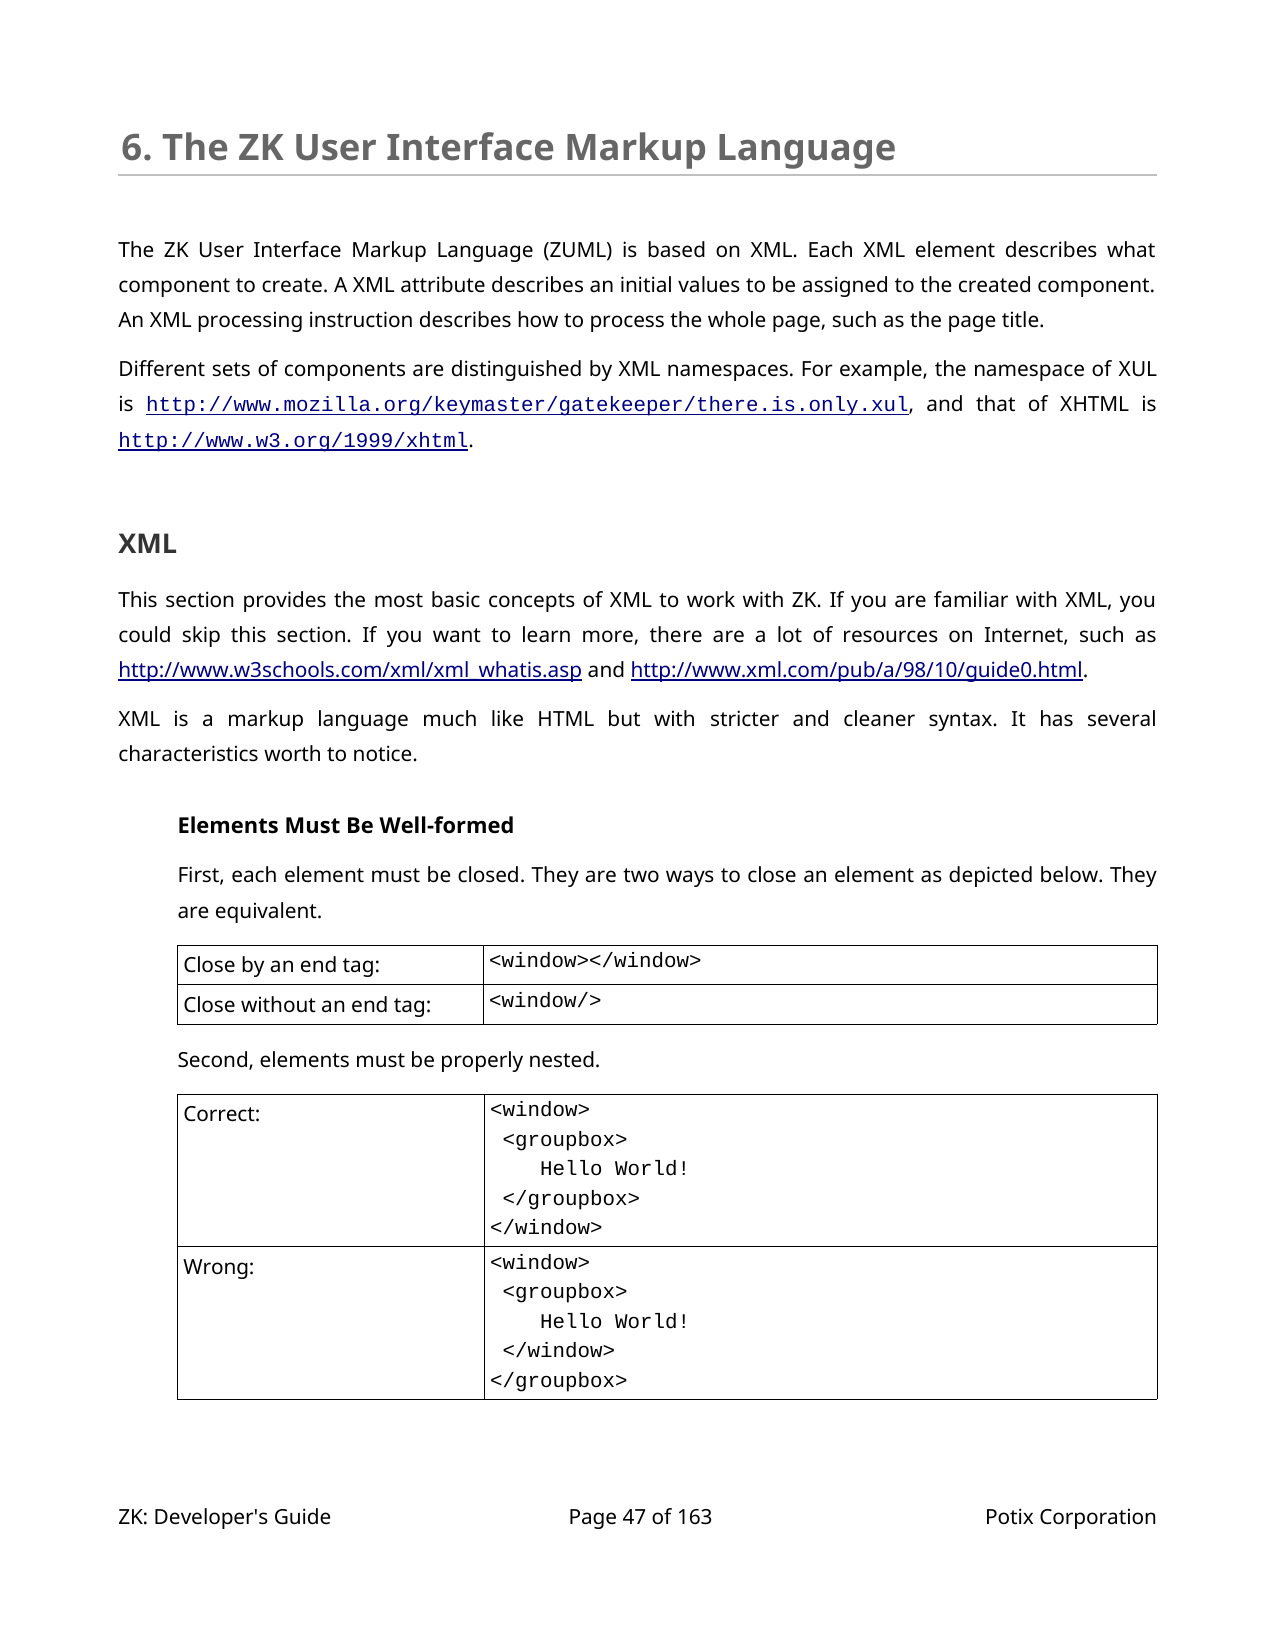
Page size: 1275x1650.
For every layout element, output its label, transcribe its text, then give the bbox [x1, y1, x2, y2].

table_header Close by an end tag: [178, 946, 483, 984]
table_cell <window/> [484, 985, 1157, 1024]
table_cell <window> <groupbox> Hello World! </window> </groupbox> [485, 1247, 1157, 1399]
text The ZK User Interface Markup Language (ZUML) is based on XML. Each XML element describes what component to create. A XML attribute describes an initial values to be assigned to the created component. An XML processing instruction describes how to process the whole page, such as the page title. [118, 235, 1157, 333]
subtitle Elements Must Be Well-formed [177, 810, 1157, 840]
text Different sets of components are distinguished by XML namespaces. For example, the namespace of XUL is http://www.mozilla.org/keymaster/gatekeeper/there.is.only.xul, and that of XHTML is http://www.w3.org/1999/xhtml. [118, 354, 1157, 453]
table_cell Close without an end tag: [178, 985, 483, 1024]
table_header <window> <groupbox> Hello World! </groupbox> </window> [485, 1095, 1157, 1246]
text This section provides the most basic concepts of XML to work with ZK. If you are familiar with XML, you could skip this section. If you want to learn more, there are a lot of resources on Internet, such as http://www.w3schools.com/xml/xml_whatis.asp and http://www.xml.com/pub/a/98/10/guide0.html. [118, 585, 1157, 683]
table_header <window></window> [484, 946, 1157, 984]
text XML is a markup language much like HTML but with stricter and cleaner syntax. It has several characteristics worth to notice. [118, 704, 1157, 767]
subtitle XML [118, 524, 1157, 561]
subtitle 6. The ZK User Interface Markup Language [118, 118, 1157, 174]
table_header Correct: [178, 1095, 484, 1246]
table_cell Wrong: [178, 1247, 484, 1399]
text First, each element must be closed. They are two ways to close an element as depicted below. They are equivalent. [177, 861, 1157, 924]
text Second, elements must be properly nested. [177, 1045, 1157, 1073]
